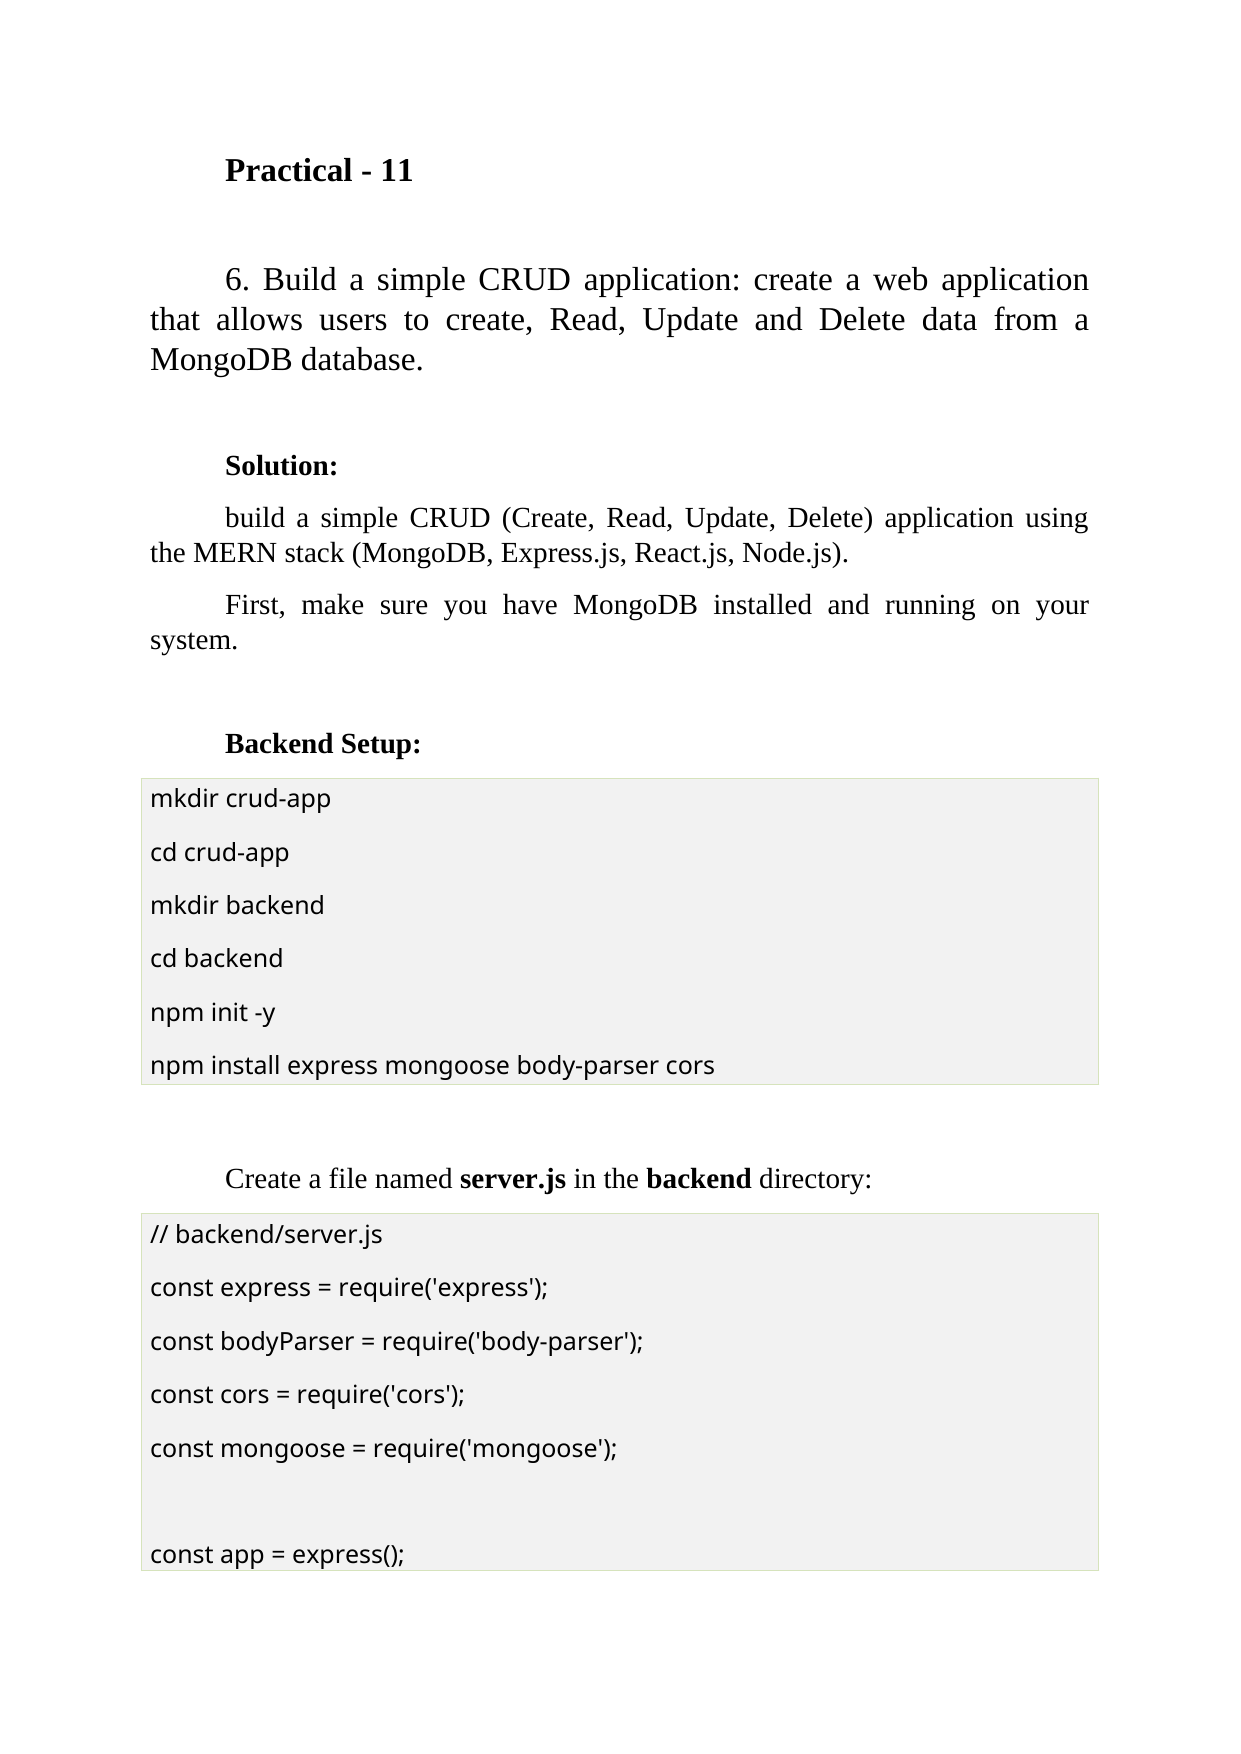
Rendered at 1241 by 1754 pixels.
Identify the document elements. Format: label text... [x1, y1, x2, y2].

text npm install express mongoose body-parser cors [142, 1045, 1098, 1084]
text Backend Setup: [150, 726, 1090, 759]
text Solution: [150, 448, 1090, 481]
text const cors = require('cors'); [142, 1374, 1098, 1411]
text const bodyParser = require('body-parser'); [142, 1320, 1098, 1357]
text cd backend [142, 938, 1098, 975]
text const app = express(); [142, 1534, 1098, 1570]
text First, make sure you have MongoDB installed and running on your system. [150, 587, 1090, 656]
text mkdir backend [142, 884, 1098, 922]
text build a simple CRUD (Create, Read, Update, Delete) application using the MERN stack (MongoDB, Express.js, React.js, Node.js). [150, 500, 1090, 568]
text cd crud-app [142, 831, 1098, 868]
text 6. Build a simple CRUD application: create a web application that allows users to create, Read, Update and Delete data from a MongoDB database. [150, 259, 1090, 377]
text mkdir crud-app [142, 779, 1098, 815]
text const express = require('express'); [142, 1267, 1098, 1304]
text // backend/server.js [142, 1214, 1098, 1251]
text Practical - 11 [150, 150, 1090, 188]
text npm init -y [142, 991, 1098, 1029]
text const mongoose = require('mongoose'); [142, 1427, 1098, 1464]
text Create a file named server.js in the backend directory: [150, 1161, 1090, 1195]
